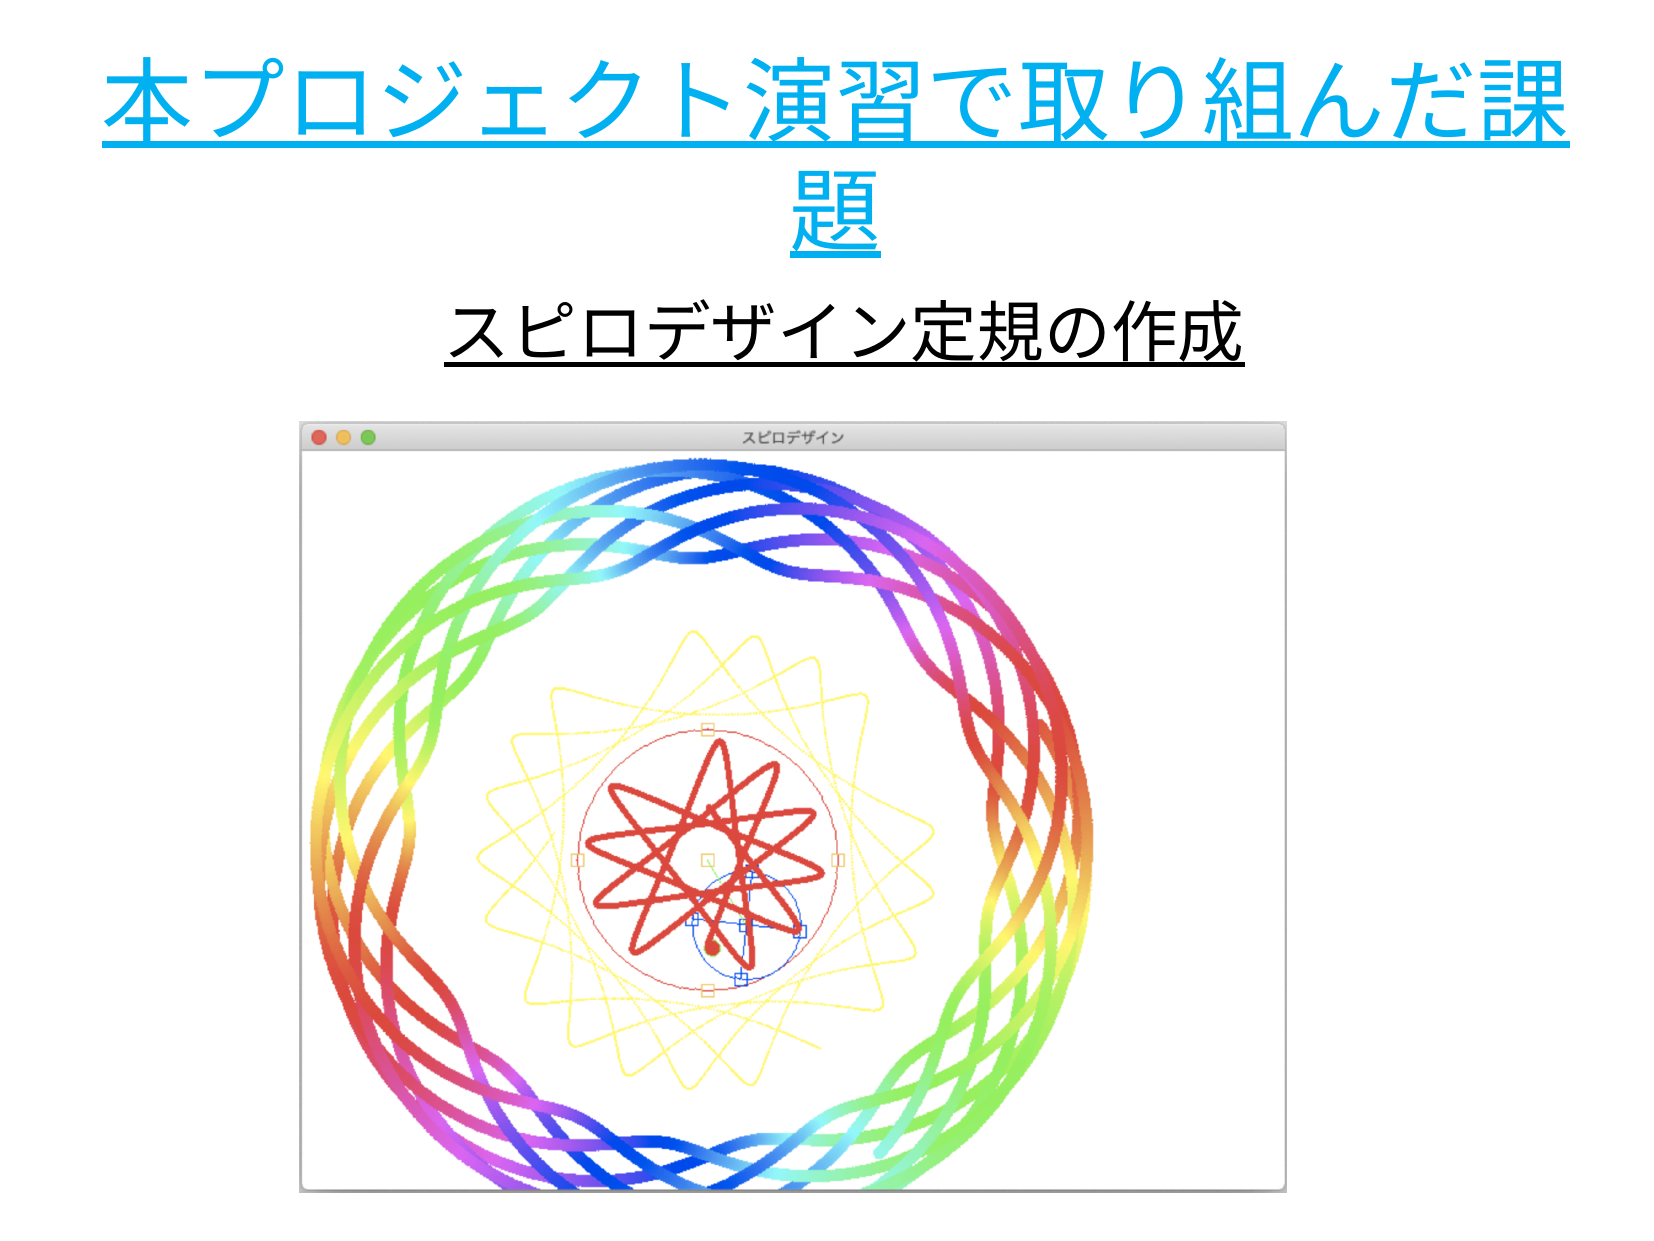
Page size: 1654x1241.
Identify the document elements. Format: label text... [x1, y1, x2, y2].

picture [299, 421, 1287, 1193]
title 本プロジェクト演習で取り組んだ課題 [82, 97, 1571, 208]
list スピロデザイン定規の作成 [82, 290, 1571, 1109]
